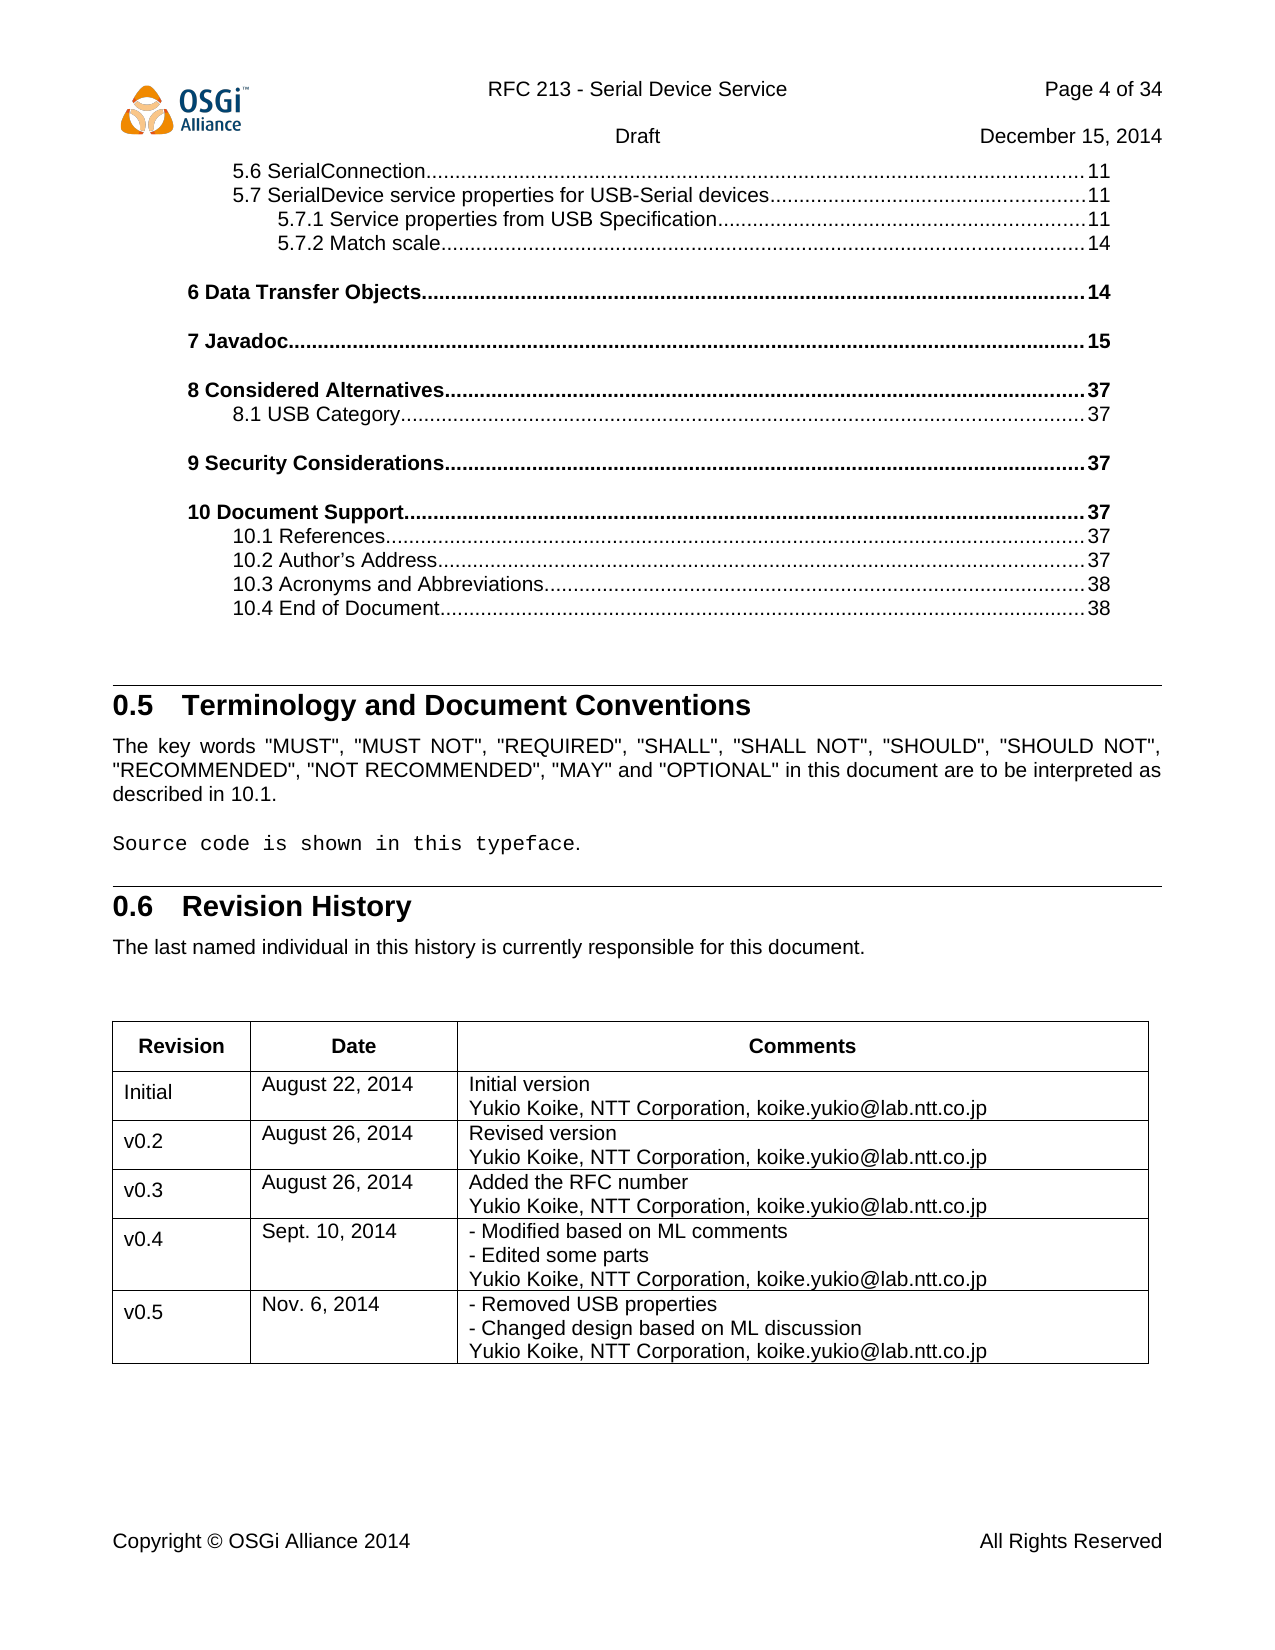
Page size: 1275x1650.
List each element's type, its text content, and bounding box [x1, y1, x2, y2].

text Source code is shown in this typeface. [112, 831, 1162, 857]
table_cell Nov. 6, 2014 [251, 1291, 457, 1363]
table_header Comments [458, 1022, 1148, 1071]
table_cell v0.5 [113, 1291, 250, 1363]
text 10 Document Support 37 [187, 499, 1162, 523]
table_cell August 26, 2014 [251, 1121, 457, 1168]
table_cell - Modified based on ML comments - Edited some parts Yukio Koike, NTT Corporation, koike.yukio@lab.ntt.co.jp [458, 1219, 1148, 1290]
text The last named individual in this history is currently responsible for this document. [112, 935, 1162, 959]
table_cell - Removed USB properties - Changed design based on ML discussion Yukio Koike, NTT Corporation, koike.yukio@lab.ntt.co.jp [458, 1291, 1148, 1363]
text 10.2 Author’s Address 37 [232, 547, 1162, 571]
table_cell v0.3 [113, 1170, 250, 1217]
table_header Revision [113, 1022, 250, 1071]
text 5.6 SerialConnection 11 [232, 159, 1162, 183]
text 5.7.2 Match scale 14 [277, 231, 1162, 255]
text 10.3 Acronyms and Abbreviations 38 [232, 571, 1162, 595]
table_cell v0.4 [113, 1219, 250, 1290]
table_cell Sept. 10, 2014 [251, 1219, 457, 1290]
text 10.4 End of Document 38 [232, 595, 1162, 619]
picture [113, 78, 257, 142]
table_cell August 22, 2014 [251, 1072, 457, 1119]
text The key words "MUST", "MUST NOT", "REQUIRED", "SHALL", "SHALL NOT", "SHOULD", "SHOULD NOT", "RECOMMENDED", "NOT RECOMMENDED", "MAY" and "OPTIONAL" in this document are to be interpreted as described in 1. [112, 734, 1162, 806]
text 7 Javadoc 15 [187, 329, 1162, 353]
table_cell Initial [113, 1072, 250, 1119]
text 8.1 USB Category 37 [232, 402, 1162, 426]
text 5.7 SerialDevice service properties for USB-Serial devices 11 [232, 183, 1162, 207]
table_cell August 26, 2014 [251, 1170, 457, 1217]
text 10.1 References 37 [232, 523, 1162, 547]
subtitle Terminology and Document Conventions [112, 686, 1162, 722]
text 8 Considered Alternatives 37 [187, 378, 1162, 402]
table_header Date [251, 1022, 457, 1071]
table_cell Initial version Yukio Koike, NTT Corporation, koike.yukio@lab.ntt.co.jp [458, 1072, 1148, 1119]
text 9 Security Considerations 37 [187, 451, 1162, 474]
text 5.7.1 Service properties from USB Specification 11 [277, 207, 1162, 231]
table_cell Revised version Yukio Koike, NTT Corporation, koike.yukio@lab.ntt.co.jp [458, 1121, 1148, 1168]
subtitle Revision History [112, 887, 1162, 923]
table_cell v0.2 [113, 1121, 250, 1168]
text 6 Data Transfer Objects 14 [187, 280, 1162, 304]
table_cell Added the RFC number Yukio Koike, NTT Corporation, koike.yukio@lab.ntt.co.jp [458, 1170, 1148, 1217]
